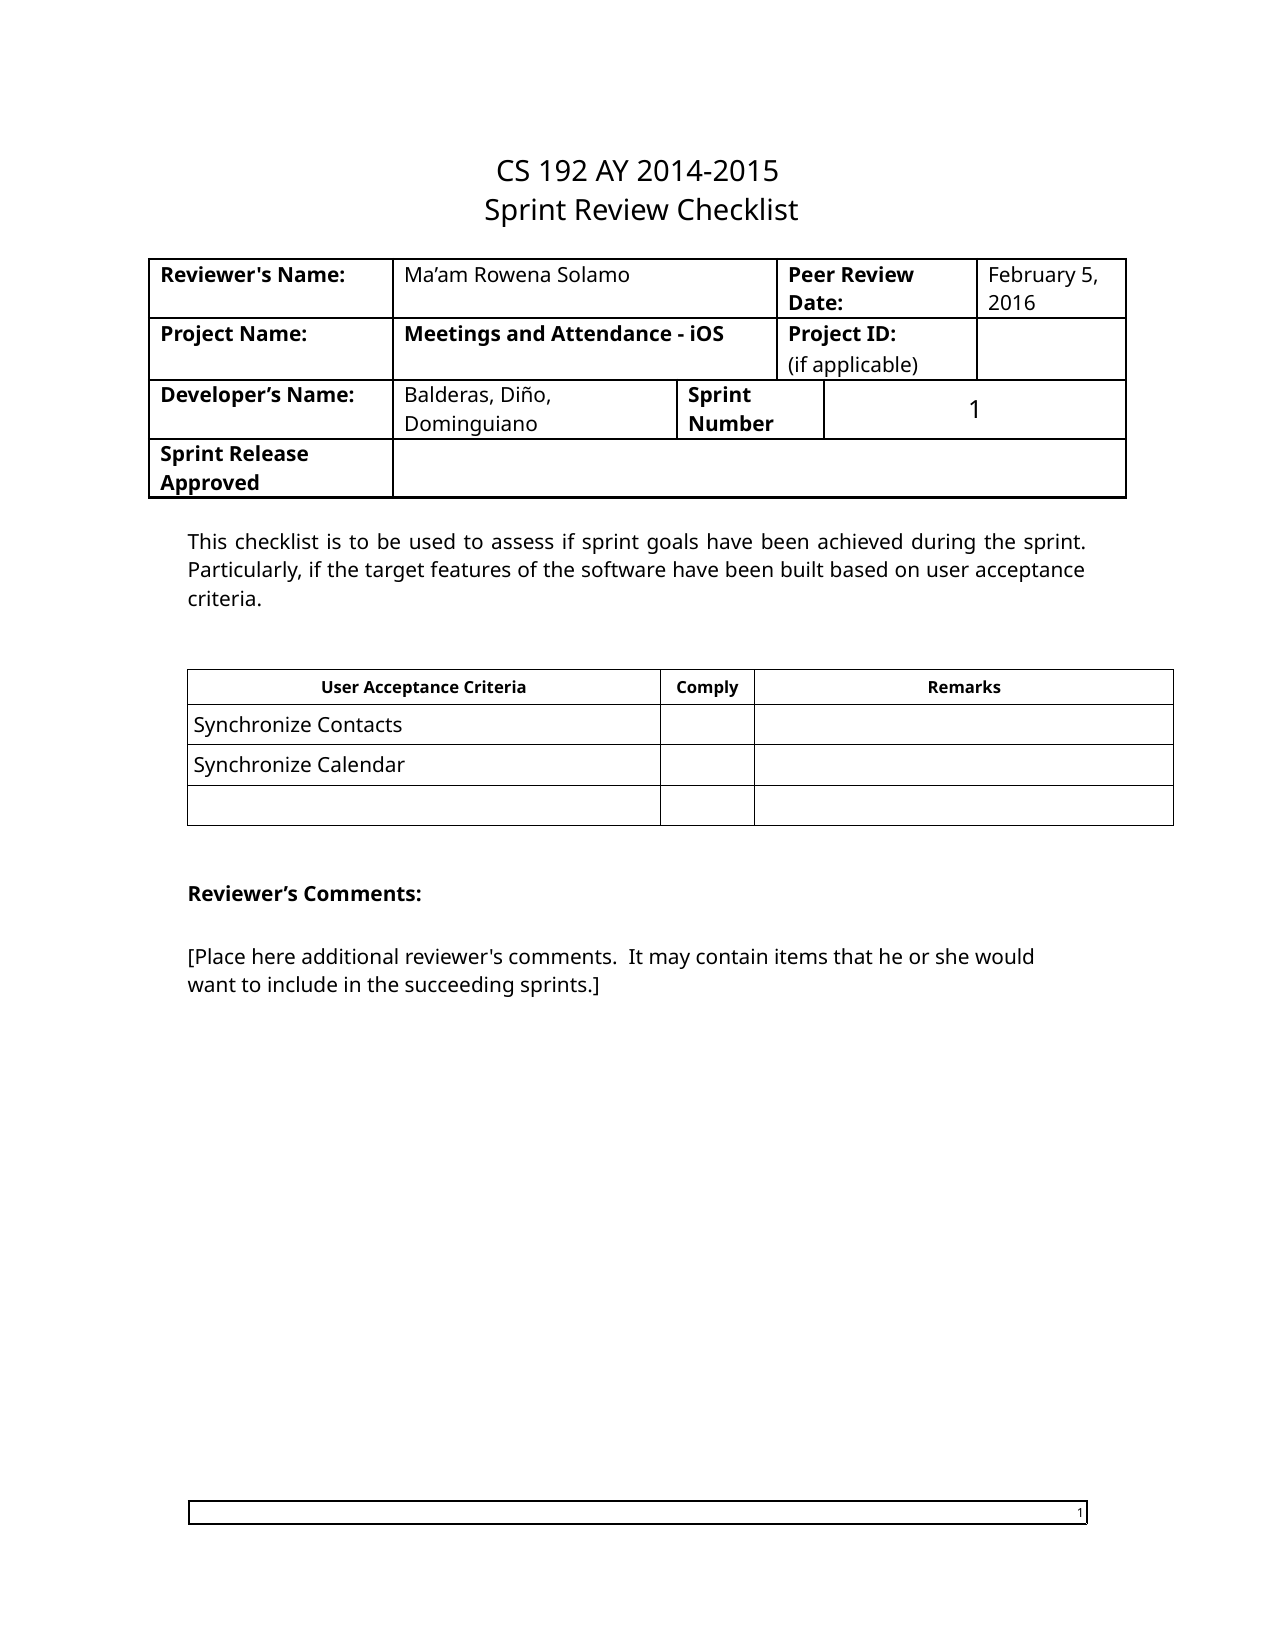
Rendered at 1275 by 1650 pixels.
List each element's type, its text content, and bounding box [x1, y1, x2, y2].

table_header User Acceptance Criteria [188, 670, 660, 704]
table_cell [394, 440, 1125, 496]
table_cell Synchronize Calendar [188, 745, 660, 785]
text [Place here additional reviewer's comments. It may contain items that he or she would want to include in the succeeding sprints.] [187, 942, 1087, 999]
table_cell [978, 319, 1125, 378]
table_cell [755, 786, 1173, 825]
table_header Remarks [755, 670, 1173, 704]
text Sprint Review Checklist [187, 190, 1087, 229]
table_cell Sprint Release Approved [150, 440, 392, 496]
table_cell Meetings and Attendance - iOS [394, 319, 776, 378]
table_cell [661, 745, 754, 785]
table_cell 1 [825, 381, 1125, 437]
table_cell [755, 705, 1173, 744]
text CS 192 AY 2014-2015 [187, 150, 1087, 190]
table_header Comply [661, 670, 754, 704]
table_cell Project ID: [778, 319, 976, 348]
table_cell Sprint Number [678, 381, 823, 437]
subtitle Reviewer’s Comments: [187, 879, 1087, 936]
table_header February 5, 2016 [978, 260, 1125, 317]
table_header Peer Review Date: [778, 260, 976, 317]
table_cell (if applicable) [778, 348, 976, 378]
table_cell [755, 745, 1173, 785]
table_header Ma’am Rowena Solamo [394, 260, 776, 317]
table_cell [661, 705, 754, 744]
table_cell [188, 786, 660, 825]
table_cell Synchronize Contacts [188, 705, 660, 744]
table_cell Balderas, Diño, Dominguiano [394, 381, 676, 437]
table_header Reviewer's Name: [150, 260, 392, 317]
table_cell [661, 786, 754, 825]
table_cell Project Name: [150, 319, 392, 378]
text This checklist is to be used to assess if sprint goals have been achieved during the sprint. Particularly, if the target features of the software have been built based on user acceptance criteria. [187, 527, 1087, 612]
table_cell Developer’s Name: [150, 381, 392, 437]
